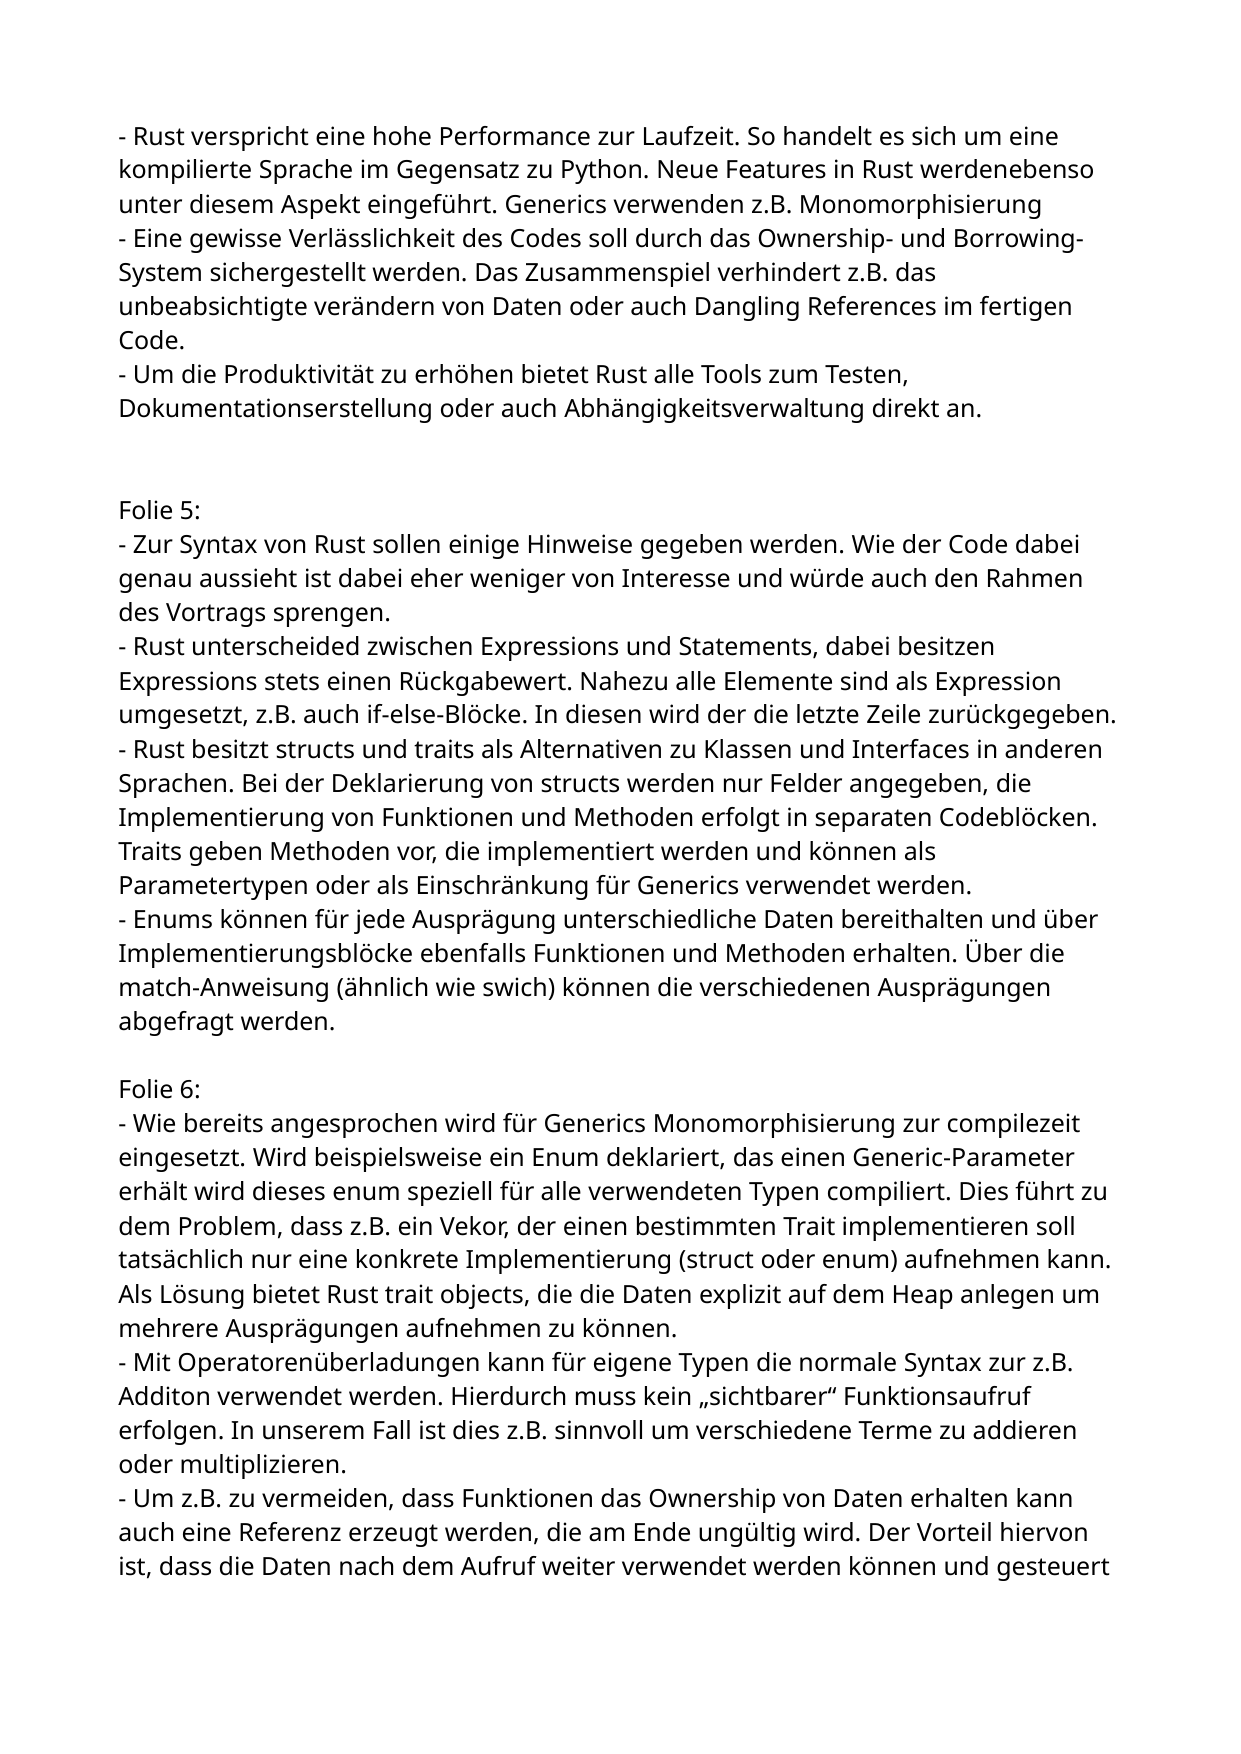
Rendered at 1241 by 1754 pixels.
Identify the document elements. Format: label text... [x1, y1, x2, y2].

text - Rust besitzt structs und traits als Alternativen zu Klassen und Interfaces in anderen Sprachen. Bei der Deklarierung von structs werden nur Felder angegeben, die Implementierung von Funktionen und Methoden erfolgt in separaten Codeblöcken. [118, 731, 1122, 833]
text - Enums können für jede Ausprägung unterschiedliche Daten bereithalten und über Implementierungsblöcke ebenfalls Funktionen und Methoden erhalten. Über die match-Anweisung (ähnlich wie swich) können die verschiedenen Ausprägungen abgefragt werden. [118, 902, 1122, 1038]
text - Um z.B. zu vermeiden, dass Funktionen das Ownership von Daten erhalten kann auch eine Referenz erzeugt werden, die am Ende ungültig wird. Der Vorteil hiervon ist, dass die Daten nach dem Aufruf weiter verwendet werden können und gesteuert [118, 1481, 1122, 1583]
text - Zur Syntax von Rust sollen einige Hinweise gegeben werden. Wie der Code dabei genau aussieht ist dabei eher weniger von Interesse und würde auch den Rahmen des Vortrags sprengen. [118, 527, 1122, 629]
text - Eine gewisse Verlässlichkeit des Codes soll durch das Ownership- und Borrowing-System sichergestellt werden. Das Zusammenspiel verhindert z.B. das unbeabsichtigte verändern von Daten oder auch Dangling References im fertigen Code. [118, 220, 1122, 357]
text Folie 5: [118, 493, 1122, 527]
text Folie 6: [118, 1072, 1122, 1106]
text - Rust unterscheided zwischen Expressions und Statements, dabei besitzen Expressions stets einen Rückgabewert. Nahezu alle Elemente sind als Expression umgesetzt, z.B. auch if-else-Blöcke. In diesen wird der die letzte Zeile zurückgegeben. [118, 629, 1122, 731]
text - Rust verspricht eine hohe Performance zur Laufzeit. So handelt es sich um eine kompilierte Sprache im Gegensatz zu Python. Neue Features in Rust werdenebenso unter diesem Aspekt eingeführt. Generics verwenden z.B. Monomorphisierung [118, 118, 1122, 220]
text - Wie bereits angesprochen wird für Generics Monomorphisierung zur compilezeit eingesetzt. Wird beispielsweise ein Enum deklariert, das einen Generic-Parameter erhält wird dieses enum speziell für alle verwendeten Typen compiliert. Dies führt zu dem Problem, dass z.B. ein Vekor, der einen bestimmten Trait implementieren soll tatsächlich nur eine konkrete Implementierung (struct oder enum) aufnehmen kann. Als Lösung bietet Rust trait objects, die die Daten explizit auf dem Heap anlegen um mehrere Ausprägungen aufnehmen zu können. [118, 1106, 1122, 1344]
text Traits geben Methoden vor, die implementiert werden und können als Parametertypen oder als Einschränkung für Generics verwendet werden. [118, 833, 1122, 902]
text - Mit Operatorenüberladungen kann für eigene Typen die normale Syntax zur z.B. Additon verwendet werden. Hierdurch muss kein „sichtbarer“ Funktionsaufruf erfolgen. In unserem Fall ist dies z.B. sinnvoll um verschiedene Terme zu addieren oder multiplizieren. [118, 1344, 1122, 1481]
text - Um die Produktivität zu erhöhen bietet Rust alle Tools zum Testen, Dokumentationserstellung oder auch Abhängigkeitsverwaltung direkt an. [118, 357, 1122, 425]
